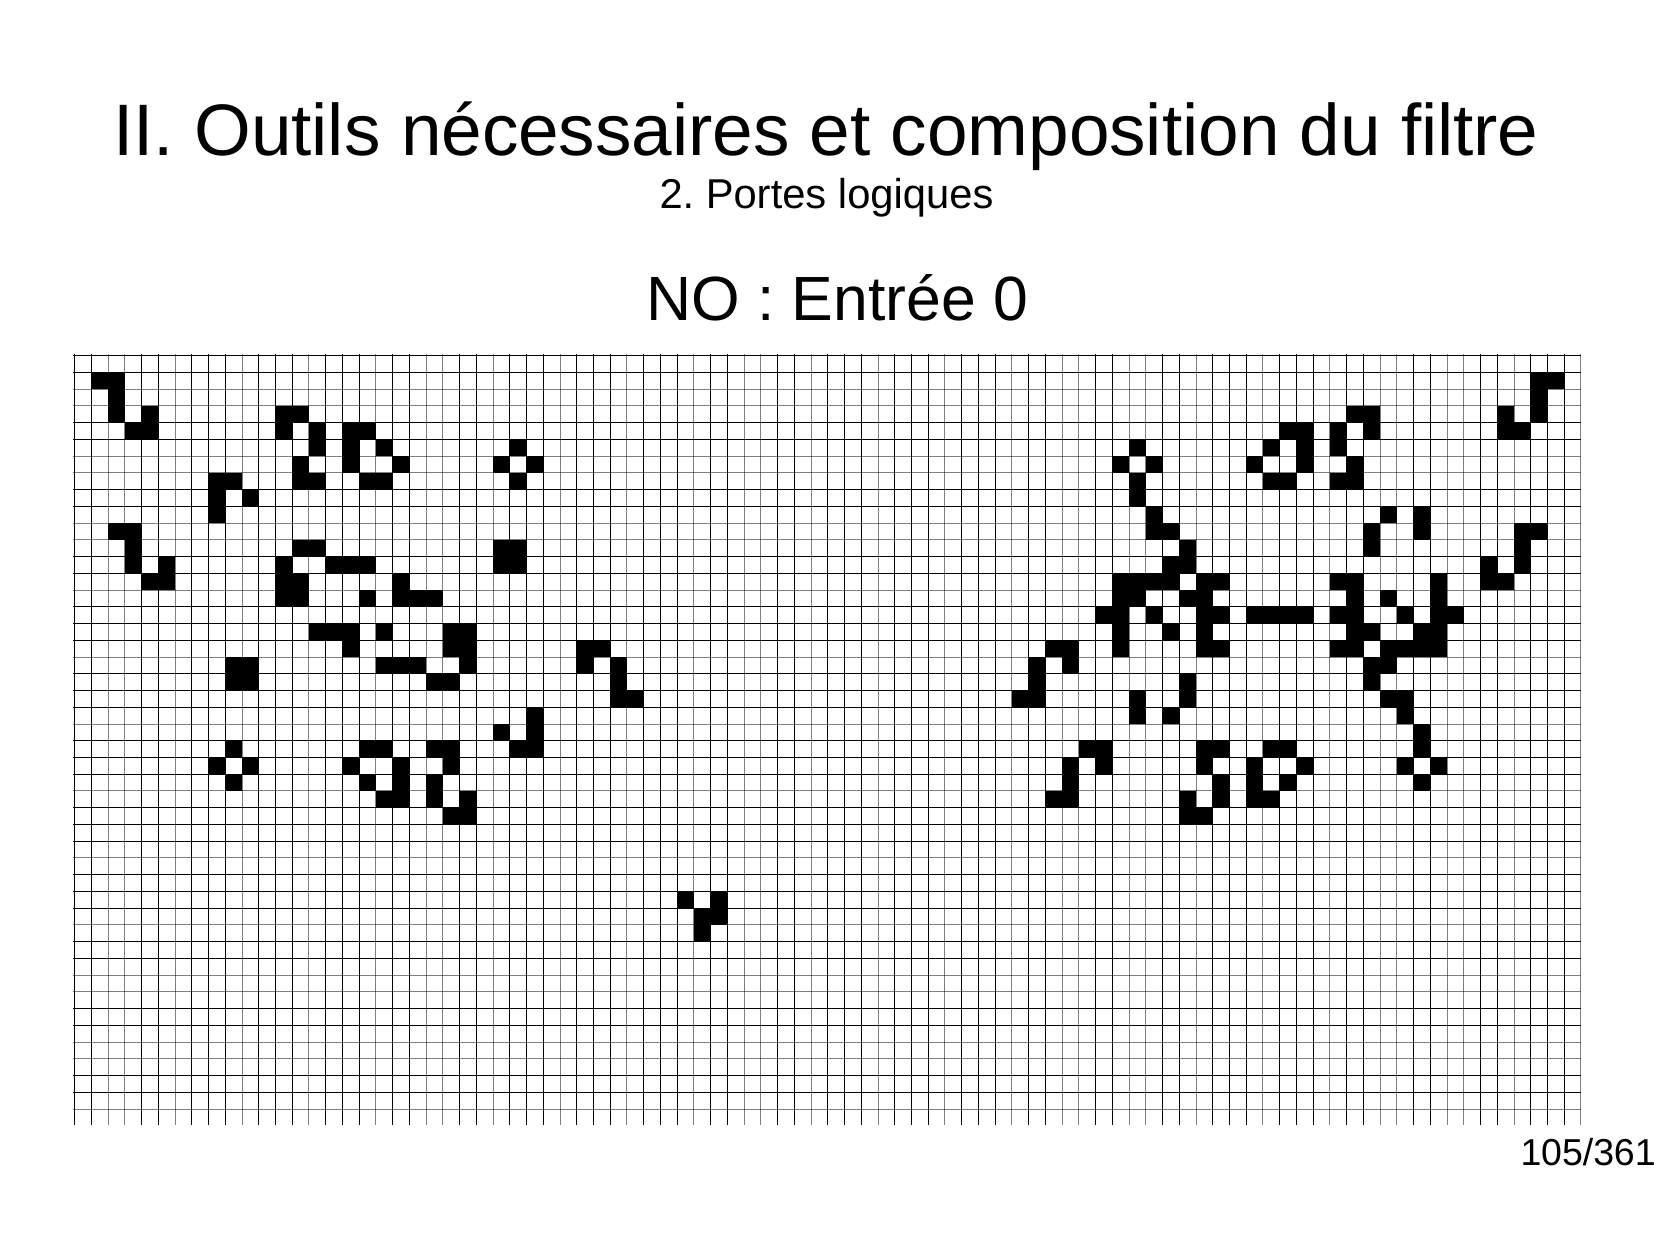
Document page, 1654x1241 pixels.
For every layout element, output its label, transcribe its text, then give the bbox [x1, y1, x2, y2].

title II. Outils nécessaires et composition du filtre 2. Portes logiques [82, 49, 1571, 257]
text_box <number>/361 [1505, 1124, 1654, 1182]
text_box NO : Entrée 0 [631, 256, 1044, 342]
picture [73, 354, 1581, 1125]
